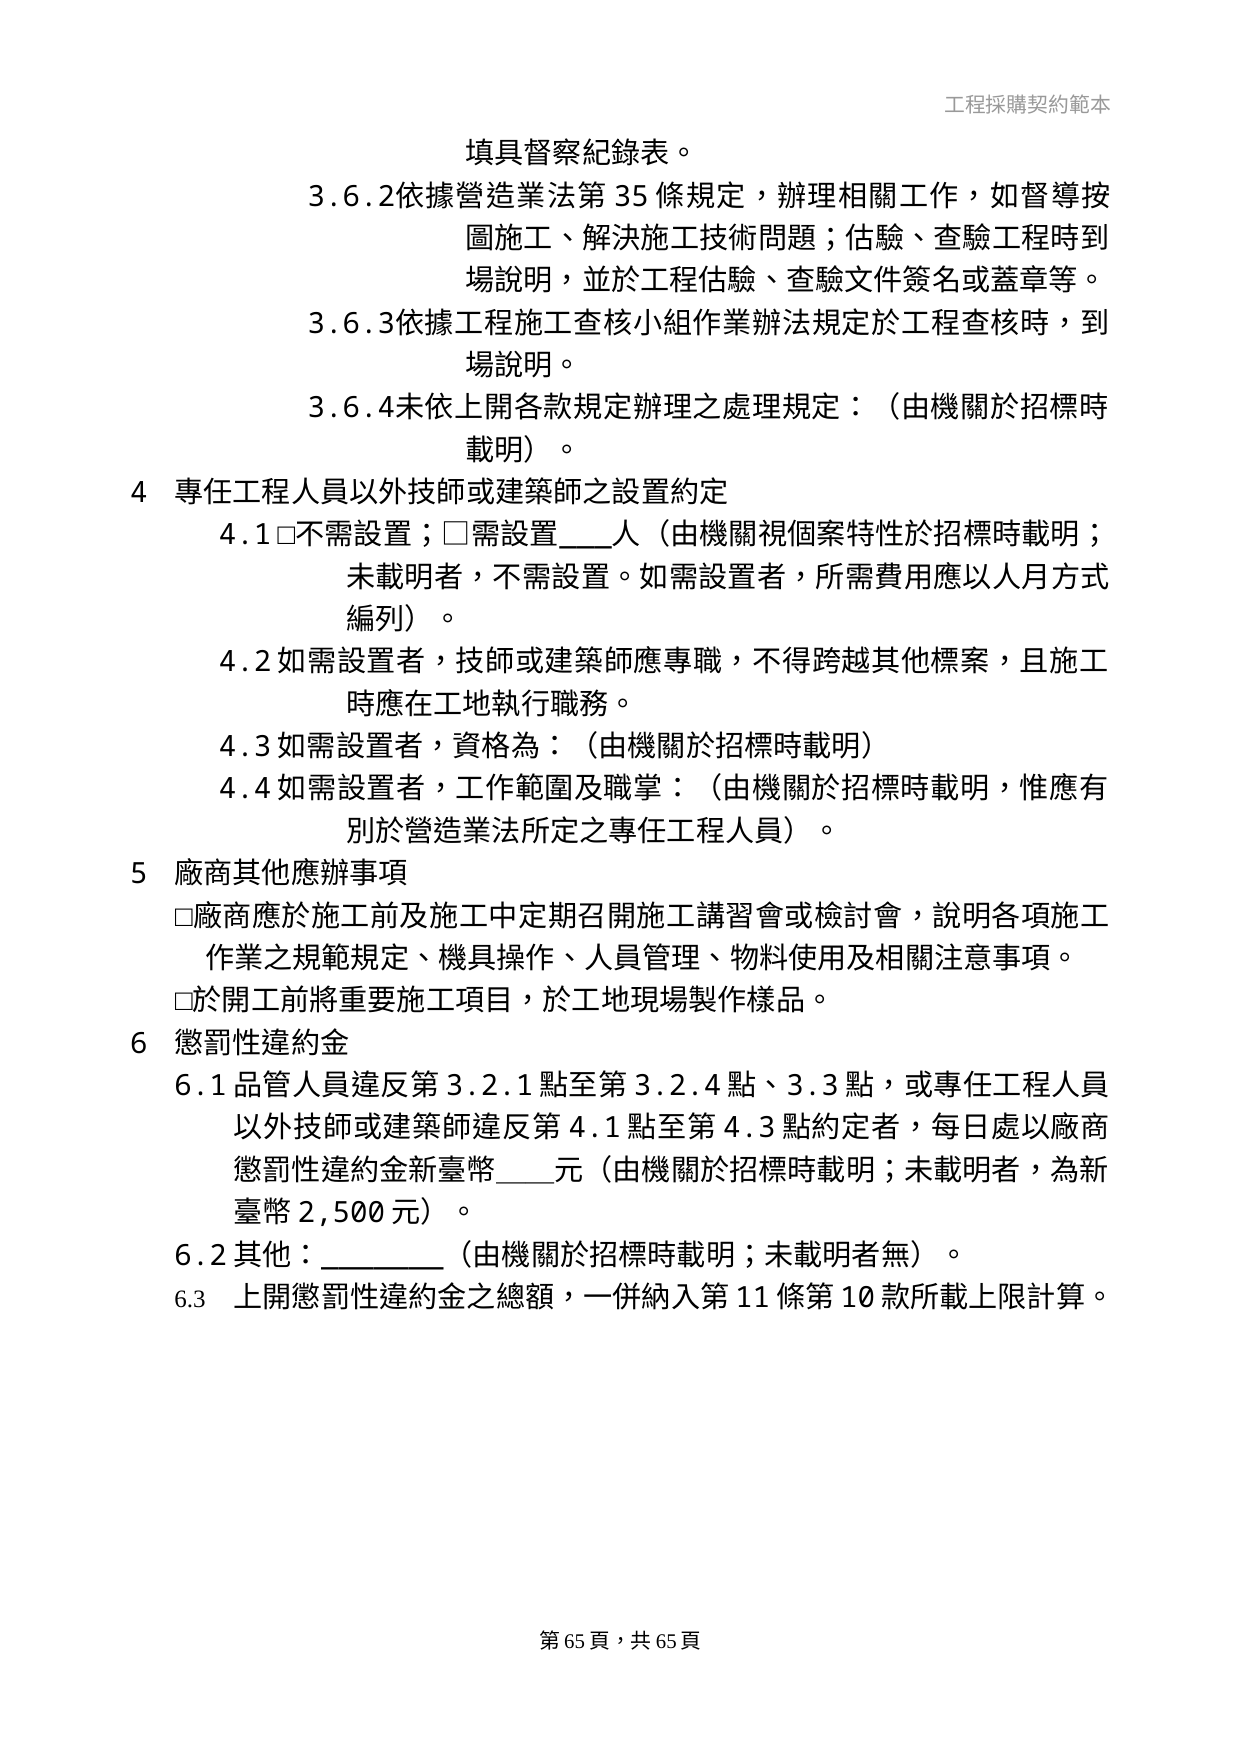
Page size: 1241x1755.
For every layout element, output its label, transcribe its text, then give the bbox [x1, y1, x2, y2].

list 其他：_______（由機關於招標時載明；未載明者無）。 [174, 1231, 1110, 1273]
list 如需設置者，資格為：（由機關於招標時載明） [218, 723, 1110, 765]
list 如需設置者，技師或建築師應專職，不得跨越其他標案，且施工時應在工地執行職務。 [218, 638, 1110, 723]
list 填具督察紀錄表。 [307, 130, 1110, 172]
list 依據工程施工查核小組作業辦法規定於工程查核時，到場說明。 [307, 299, 1110, 384]
list 專任工程人員以外技師或建築師之設置約定 [130, 468, 1110, 511]
text □廠商應於施工前及施工中定期召開施工講習會或檢討會，說明各項施工作業之規範規定、機具操作、人員管理、物料使用及相關注意事項。 [175, 892, 1110, 977]
list 懲罰性違約金 [130, 1019, 1110, 1062]
text □於開工前將重要施工項目，於工地現場製作樣品。 [175, 977, 1110, 1019]
list 品管人員違反第3.2.1點至第3.2.4點、3.3點，或專任工程人員以外技師或建築師違反第4.1點至第4.3點約定者，每日處以廠商懲罰性違約金新臺幣＿＿元（由機關於招標時載明；未載明者，為新臺幣2,500元）。 [174, 1062, 1110, 1231]
list 依據營造業法第35條規定，辦理相關工作，如督導按圖施工、解決施工技術問題；估驗、查驗工程時到場說明，並於工程估驗、查驗文件簽名或蓋章等。 [307, 172, 1110, 299]
list 廠商其他應辦事項 [130, 850, 1110, 892]
list 如需設置者，工作範圍及職掌：（由機關於招標時載明，惟應有別於營造業法所定之專任工程人員）。 [218, 765, 1110, 850]
list 上開懲罰性違約金之總額，一併納入第11條第10款所載上限計算。 [174, 1273, 1110, 1316]
list 未依上開各款規定辦理之處理規定：（由機關於招標時載明）。 [307, 384, 1110, 468]
list □不需設置；□需設置___人（由機關視個案特性於招標時載明；未載明者，不需設置。如需設置者，所需費用應以人月方式編列）。 [218, 511, 1110, 638]
